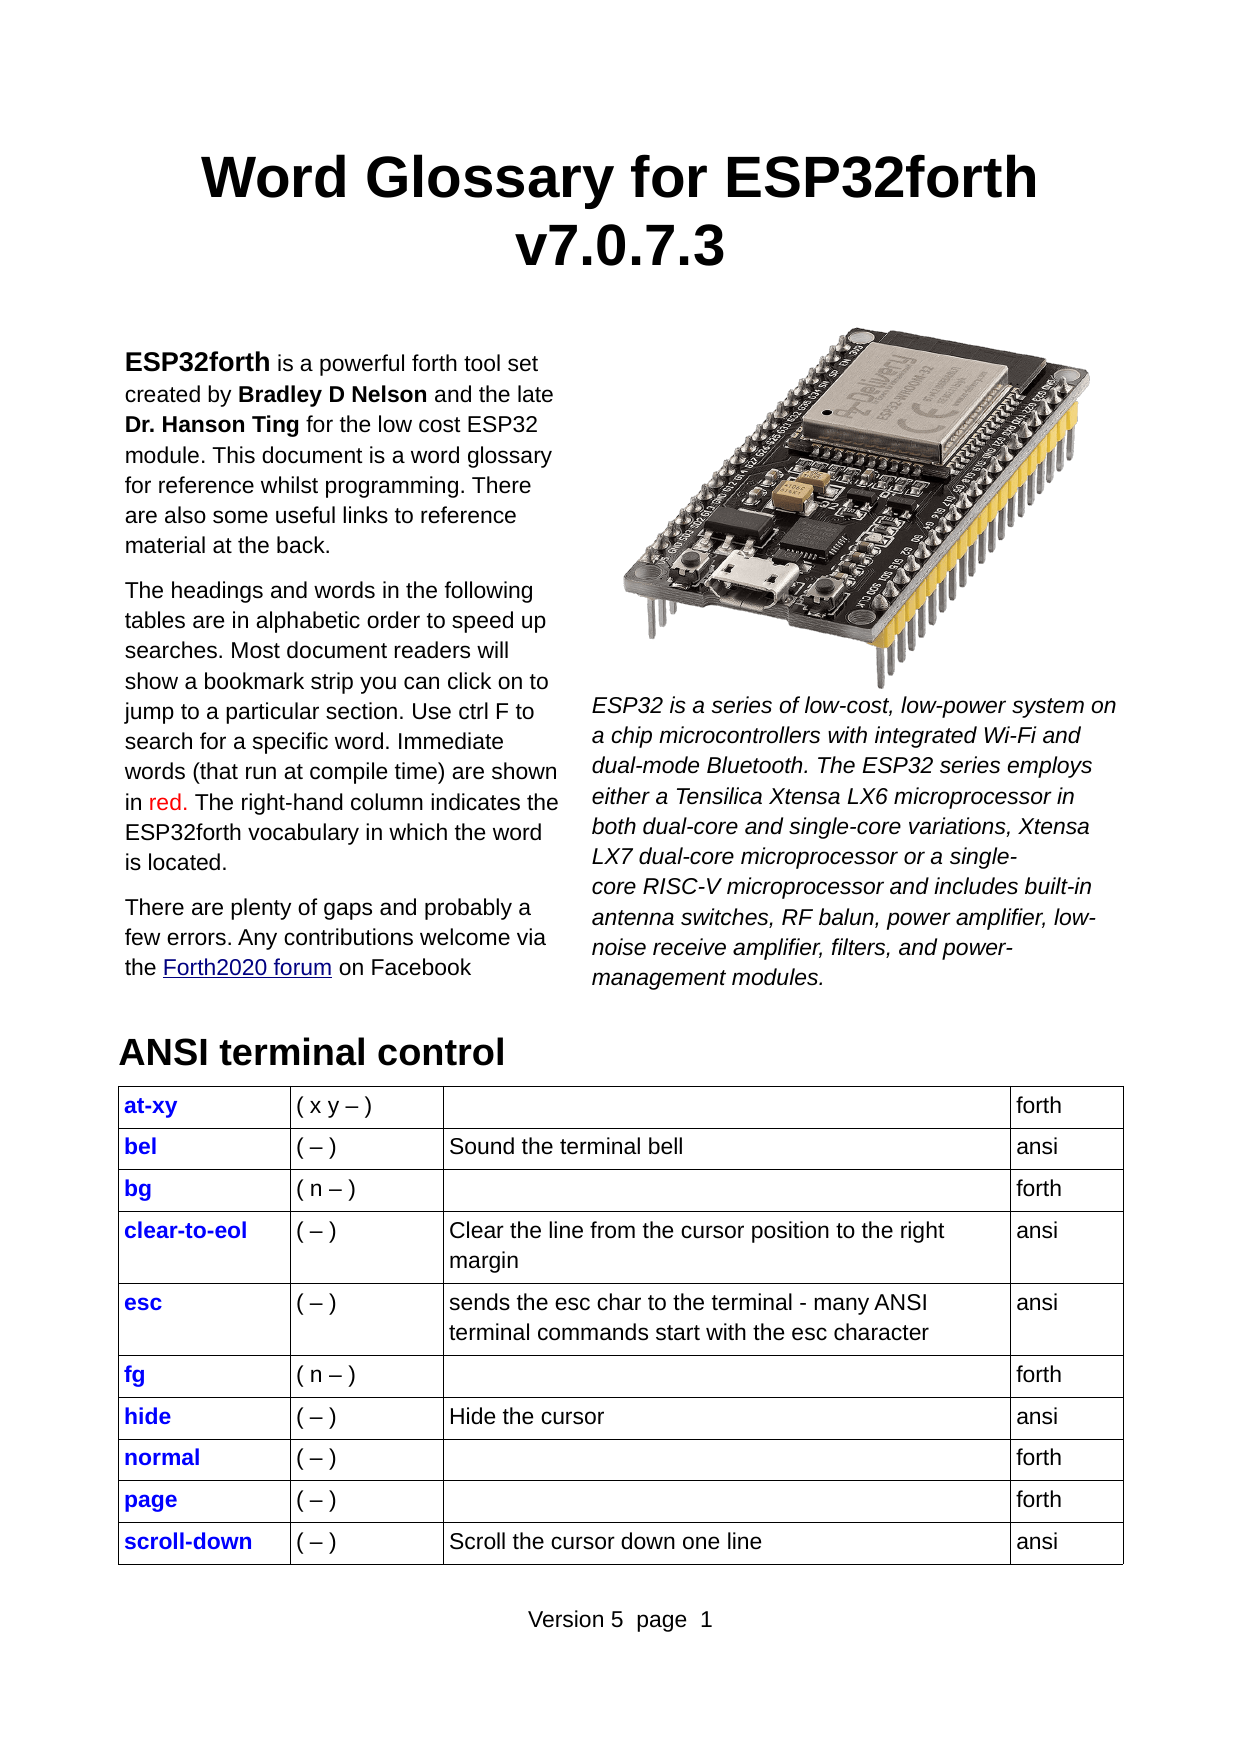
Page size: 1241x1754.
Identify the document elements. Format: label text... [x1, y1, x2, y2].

title Word Glossary for ESP32forth v7.0.7.3 [118, 143, 1122, 277]
table_cell [444, 1356, 1010, 1397]
table_cell ( – ) [291, 1523, 443, 1564]
table_cell ( n – ) [291, 1170, 443, 1211]
table_cell fg [119, 1356, 290, 1397]
table_cell clear-to-eol [119, 1212, 290, 1283]
table_header [444, 1087, 1010, 1127]
table_cell normal [119, 1440, 290, 1480]
table_cell hide [119, 1398, 290, 1438]
subtitle ANSI terminal control [118, 1029, 1122, 1073]
table_cell forth [1011, 1481, 1123, 1522]
table_header ( x y – ) [291, 1087, 443, 1127]
table_header at-xy [119, 1087, 290, 1127]
table_cell Clear the line from the cursor position to the right margin [444, 1212, 1010, 1283]
table_cell Sound the terminal bell [444, 1129, 1010, 1169]
table_cell ( – ) [291, 1398, 443, 1438]
table_cell ( n – ) [291, 1356, 443, 1397]
table_cell ( – ) [291, 1440, 443, 1480]
table_cell ansi [1011, 1212, 1123, 1283]
table_cell [444, 1170, 1010, 1211]
table_cell scroll-down [119, 1523, 290, 1564]
table_cell ( – ) [291, 1129, 443, 1169]
table_cell ansi [1011, 1129, 1123, 1169]
table_cell ansi [1011, 1398, 1123, 1438]
table_cell ( – ) [291, 1284, 443, 1355]
table_cell ansi [1011, 1523, 1123, 1564]
table_cell page [119, 1481, 290, 1522]
table_cell esc [119, 1284, 290, 1355]
table_cell forth [1011, 1440, 1123, 1480]
table_header forth [1011, 1087, 1123, 1127]
table_header ESP32forth is a powerful forth tool set created by Bradley D Nelson and the late Dr. Hanson Ting for the low cost ESP32 module. This document is a word glossary for reference whilst programming. There are also some useful links to reference material at the back. The headings and words in the following tables are in alphabetic order to speed up searches. Most document readers will show a bookmark strip you can click on to jump to a particular section. Use ctrl F to search for a specific word. Immediate words (that run at compile time) are shown in red. The right-hand column indicates the ESP32forth vocabulary in which the word is located. There are plenty of gaps and probably a few errors. Any contributions welcome via the Forth2020 forum on Facebook [119, 290, 586, 1004]
table_header ESP32 is a series of low-cost, low-power system on a chip microcontrollers with integrated Wi-Fi and dual-mode Bluetooth. The ESP32 series employs either a Tensilica Xtensa LX6 microprocessor in both dual-core and single-core variations, Xtensa LX7 dual-core microprocessor or a single-core RISC-V microprocessor and includes built-in antenna switches, RF balun, power amplifier, low-noise receive amplifier, filters, and power-management modules. [586, 290, 1123, 1004]
table_cell [444, 1481, 1010, 1522]
table_cell forth [1011, 1170, 1123, 1211]
table_cell ansi [1011, 1284, 1123, 1355]
table_cell bel [119, 1129, 290, 1169]
table_cell [444, 1440, 1010, 1480]
table_cell ( – ) [291, 1481, 443, 1522]
table_cell sends the esc char to the terminal - many ANSI terminal commands start with the esc character [444, 1284, 1010, 1355]
table_cell Scroll the cursor down one line [444, 1523, 1010, 1564]
table_cell Hide the cursor [444, 1398, 1010, 1438]
picture [623, 327, 1090, 689]
table_cell ( – ) [291, 1212, 443, 1283]
table_cell forth [1011, 1356, 1123, 1397]
table_cell bg [119, 1170, 290, 1211]
